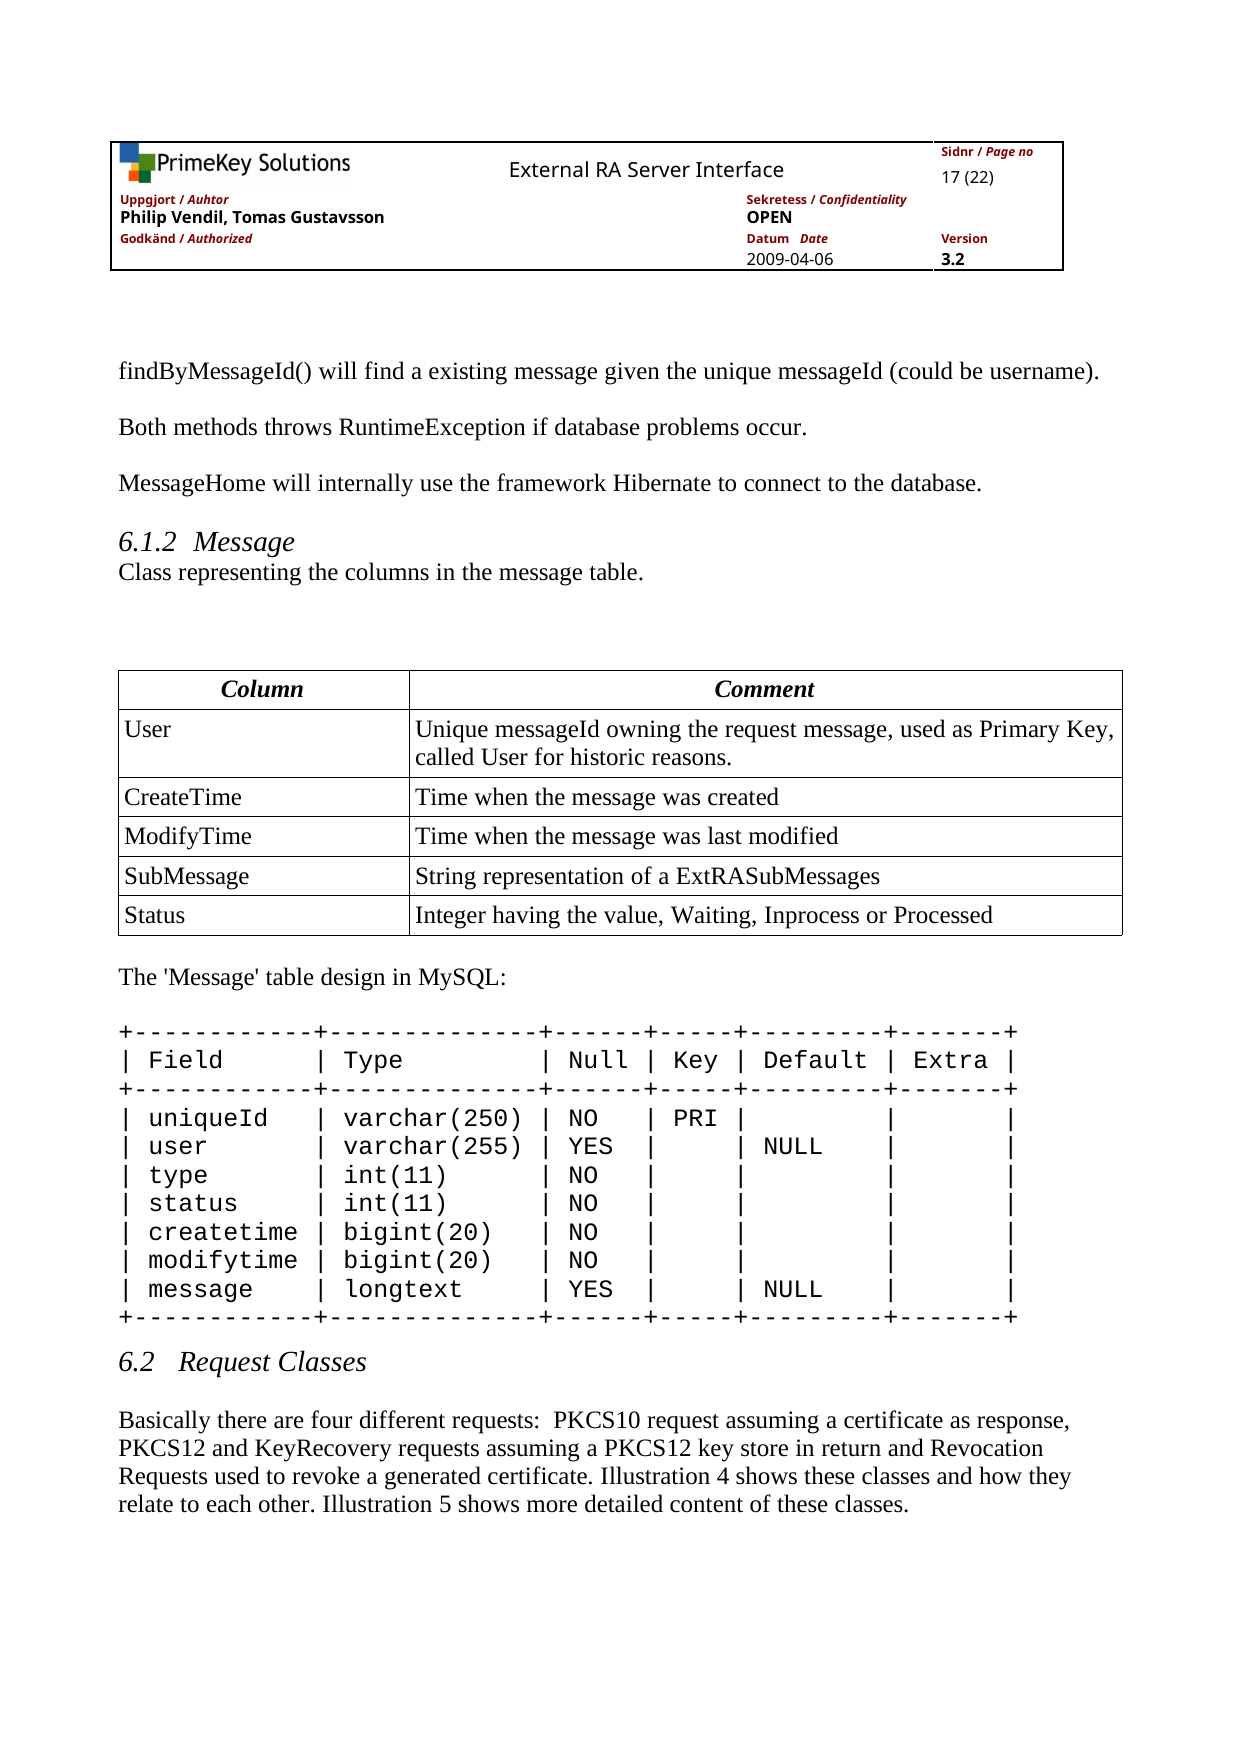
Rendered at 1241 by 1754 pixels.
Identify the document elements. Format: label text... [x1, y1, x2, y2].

table_cell CreateTime [119, 778, 409, 816]
text MessageHome will internally use the framework Hibernate to connect to the database. [118, 469, 1122, 497]
table_cell Time when the message was created [410, 778, 1122, 816]
text Class representing the columns in the message table. [118, 557, 1122, 586]
text +------------+--------------+------+-----+---------+-------+ [118, 1076, 1122, 1105]
subtitle Request Classes [118, 1346, 1122, 1378]
text +------------+--------------+------+-----+---------+-------+ [118, 1305, 1122, 1333]
text findByMessageId() will find a existing message given the unique messageId (could be username). [118, 357, 1122, 385]
table_cell ModifyTime [119, 817, 409, 856]
text | user | varchar(255) | YES | | NULL | | [118, 1133, 1122, 1162]
text | message | longtext | YES | | NULL | | [118, 1276, 1122, 1305]
table_header Column [119, 671, 409, 709]
text +------------+--------------+------+-----+---------+-------+ [118, 1019, 1122, 1048]
table_cell Status [119, 896, 409, 935]
table_cell SubMessage [119, 857, 409, 895]
text | createtime | bigint(20) | NO | | | | [118, 1219, 1122, 1248]
text Both methods throws RuntimeException if database problems occur. [118, 413, 1122, 441]
text | Field | Type | Null | Key | Default | Extra | [118, 1048, 1122, 1076]
table_header Comment [410, 671, 1122, 709]
table_cell User [119, 710, 409, 777]
text | modifytime | bigint(20) | NO | | | | [118, 1248, 1122, 1276]
table_cell Unique messageId owning the request message, used as Primary Key, called User for historic reasons. [410, 710, 1122, 777]
table_cell String representation of a ExtRASubMessages [410, 857, 1122, 895]
text | status | int(11) | NO | | | | [118, 1191, 1122, 1219]
text | type | int(11) | NO | | | | [118, 1162, 1122, 1191]
text The 'Message' table design in MySQL: [118, 963, 1122, 991]
text | uniqueId | varchar(250) | NO | PRI | | | [118, 1105, 1122, 1133]
table_cell Time when the message was last modified [410, 817, 1122, 856]
subtitle Message [118, 525, 1122, 557]
table_cell Integer having the value, Waiting, Inprocess or Processed [410, 896, 1122, 935]
text Basically there are four different requests: PKCS10 request assuming a certificate as response, PKCS12 and KeyRecovery requests assuming a PKCS12 key store in return and Revocation Requests used to revoke a generated certificate. Illustration 4 shows these classes and how they relate to each other. Illustration 5 shows more detailed content of these classes. [118, 1406, 1122, 1518]
